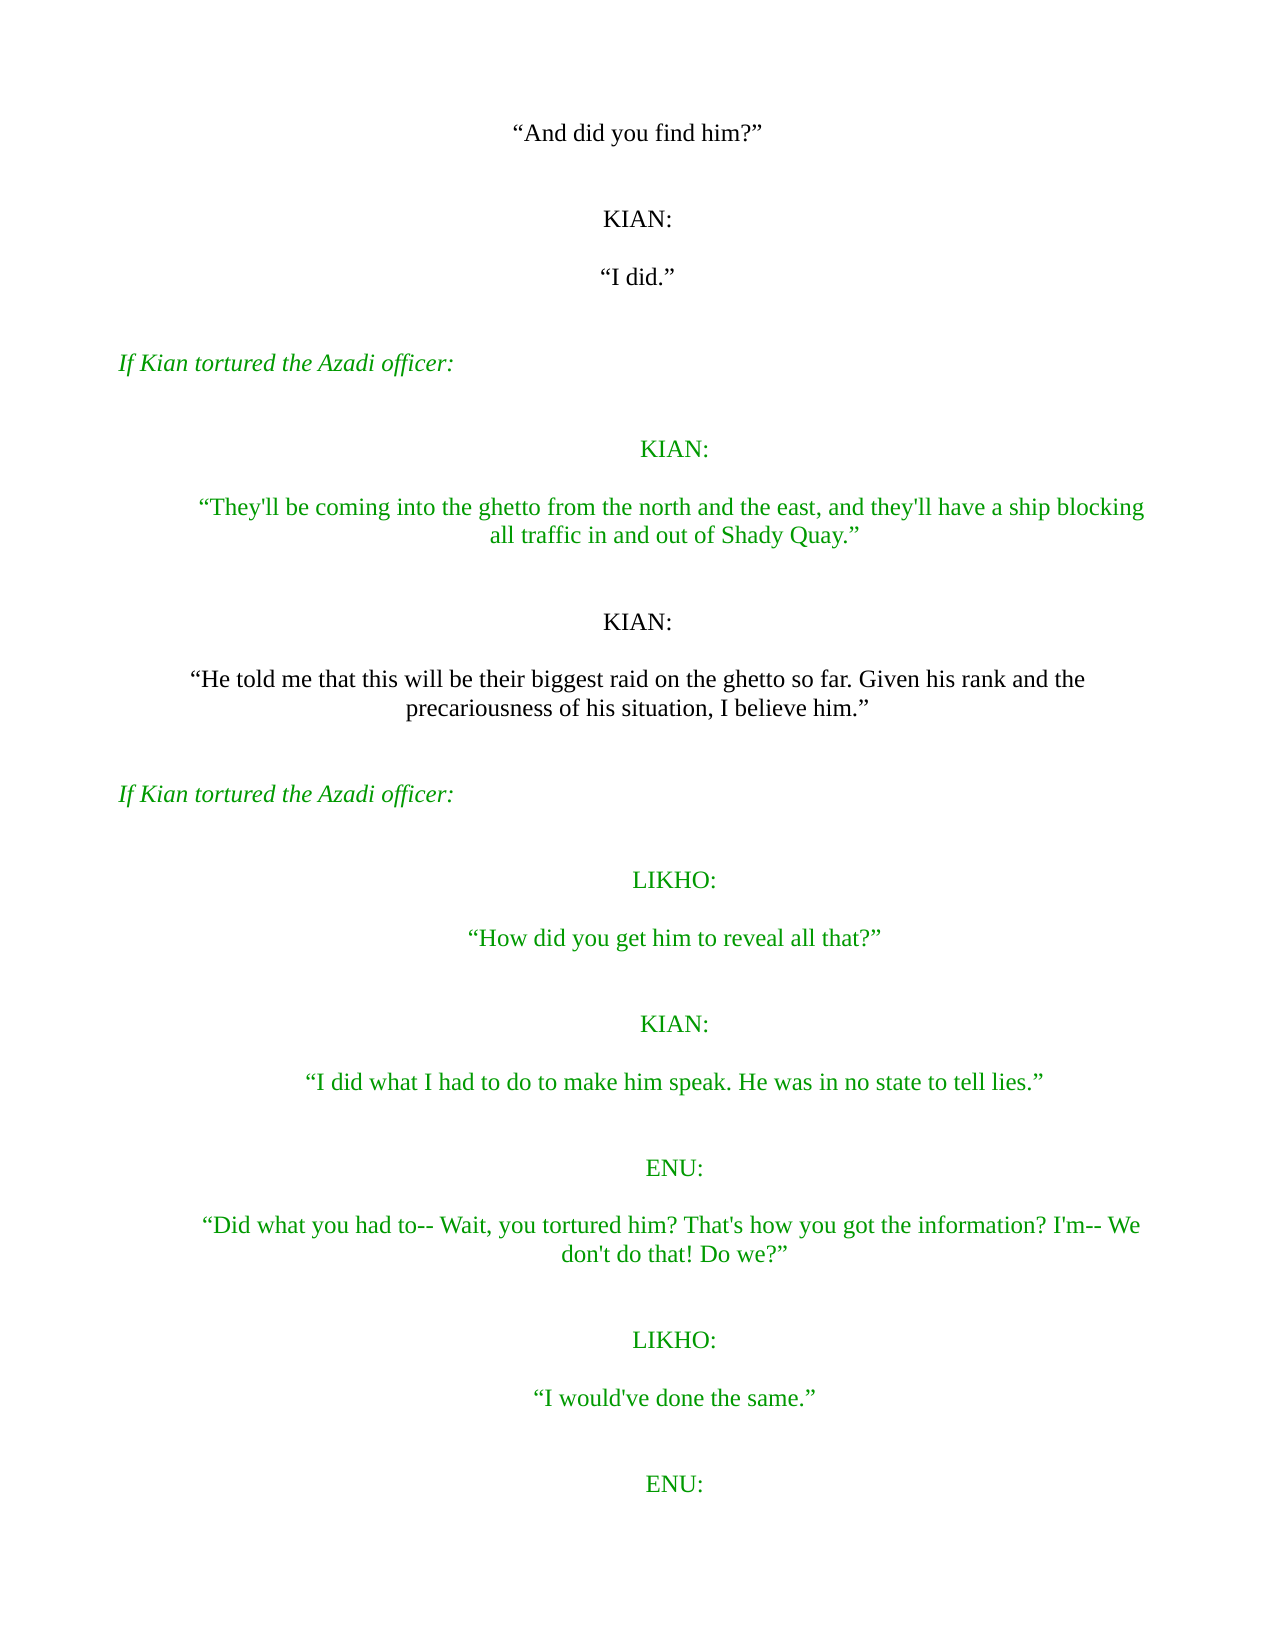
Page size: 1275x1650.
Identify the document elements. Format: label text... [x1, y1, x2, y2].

text “I would've done the same.” [118, 1383, 1157, 1412]
text LIKHO: [118, 1326, 1157, 1354]
text ENU: [118, 1469, 1157, 1498]
text “Did what you had to-- Wait, you tortured him? That's how you got the information? I'm-- We don't do that! Do we?” [118, 1211, 1157, 1268]
text KIAN: [118, 204, 1157, 233]
text LIKHO: [118, 866, 1157, 894]
text If Kian tortured the Azadi officer: [118, 779, 1157, 808]
text ENU: [118, 1153, 1157, 1182]
text “How did you get him to reveal all that?” [118, 923, 1157, 952]
text KIAN: [118, 434, 1157, 463]
text “And did you find him?” [118, 118, 1157, 147]
text “I did.” [118, 262, 1157, 291]
text KIAN: [118, 607, 1157, 636]
text If Kian tortured the Azadi officer: [118, 348, 1157, 377]
text “He told me that this will be their biggest raid on the ghetto so far. Given his rank and the precariousness of his situation, I believe him.” [118, 664, 1157, 722]
text “I did what I had to do to make him speak. He was in no state to tell lies.” [118, 1067, 1157, 1096]
text “They'll be coming into the ghetto from the north and the east, and they'll have a ship blocking all traffic in and out of Shady Quay.” [118, 492, 1157, 549]
text KIAN: [118, 1009, 1157, 1038]
